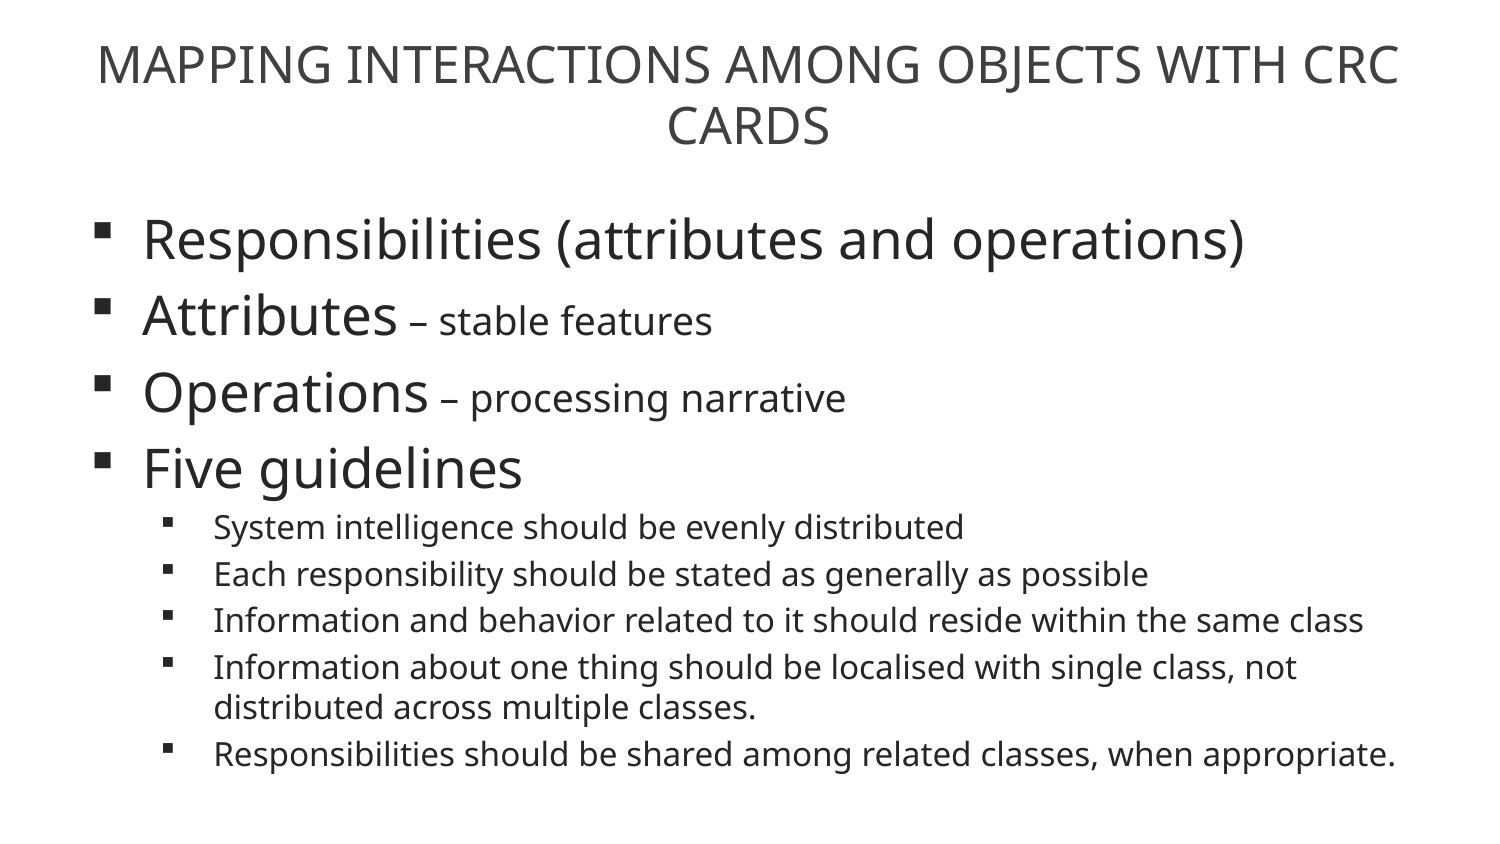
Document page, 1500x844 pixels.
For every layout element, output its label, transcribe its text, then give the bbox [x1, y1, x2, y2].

title Mapping interactions among objects with crc cards [30, 23, 1467, 164]
list Responsibilities (attributes and operations) Attributes – stable features Operations – processing narrative Five guidelines System intelligence should be evenly distributed Each responsibility should be stated as generally as possible Information and behavior related to it should reside within the same class Information about one thing should be localised with single class, not distributed across multiple classes. Responsibilities should be shared among related classes, when appropriate. [75, 196, 1425, 793]
